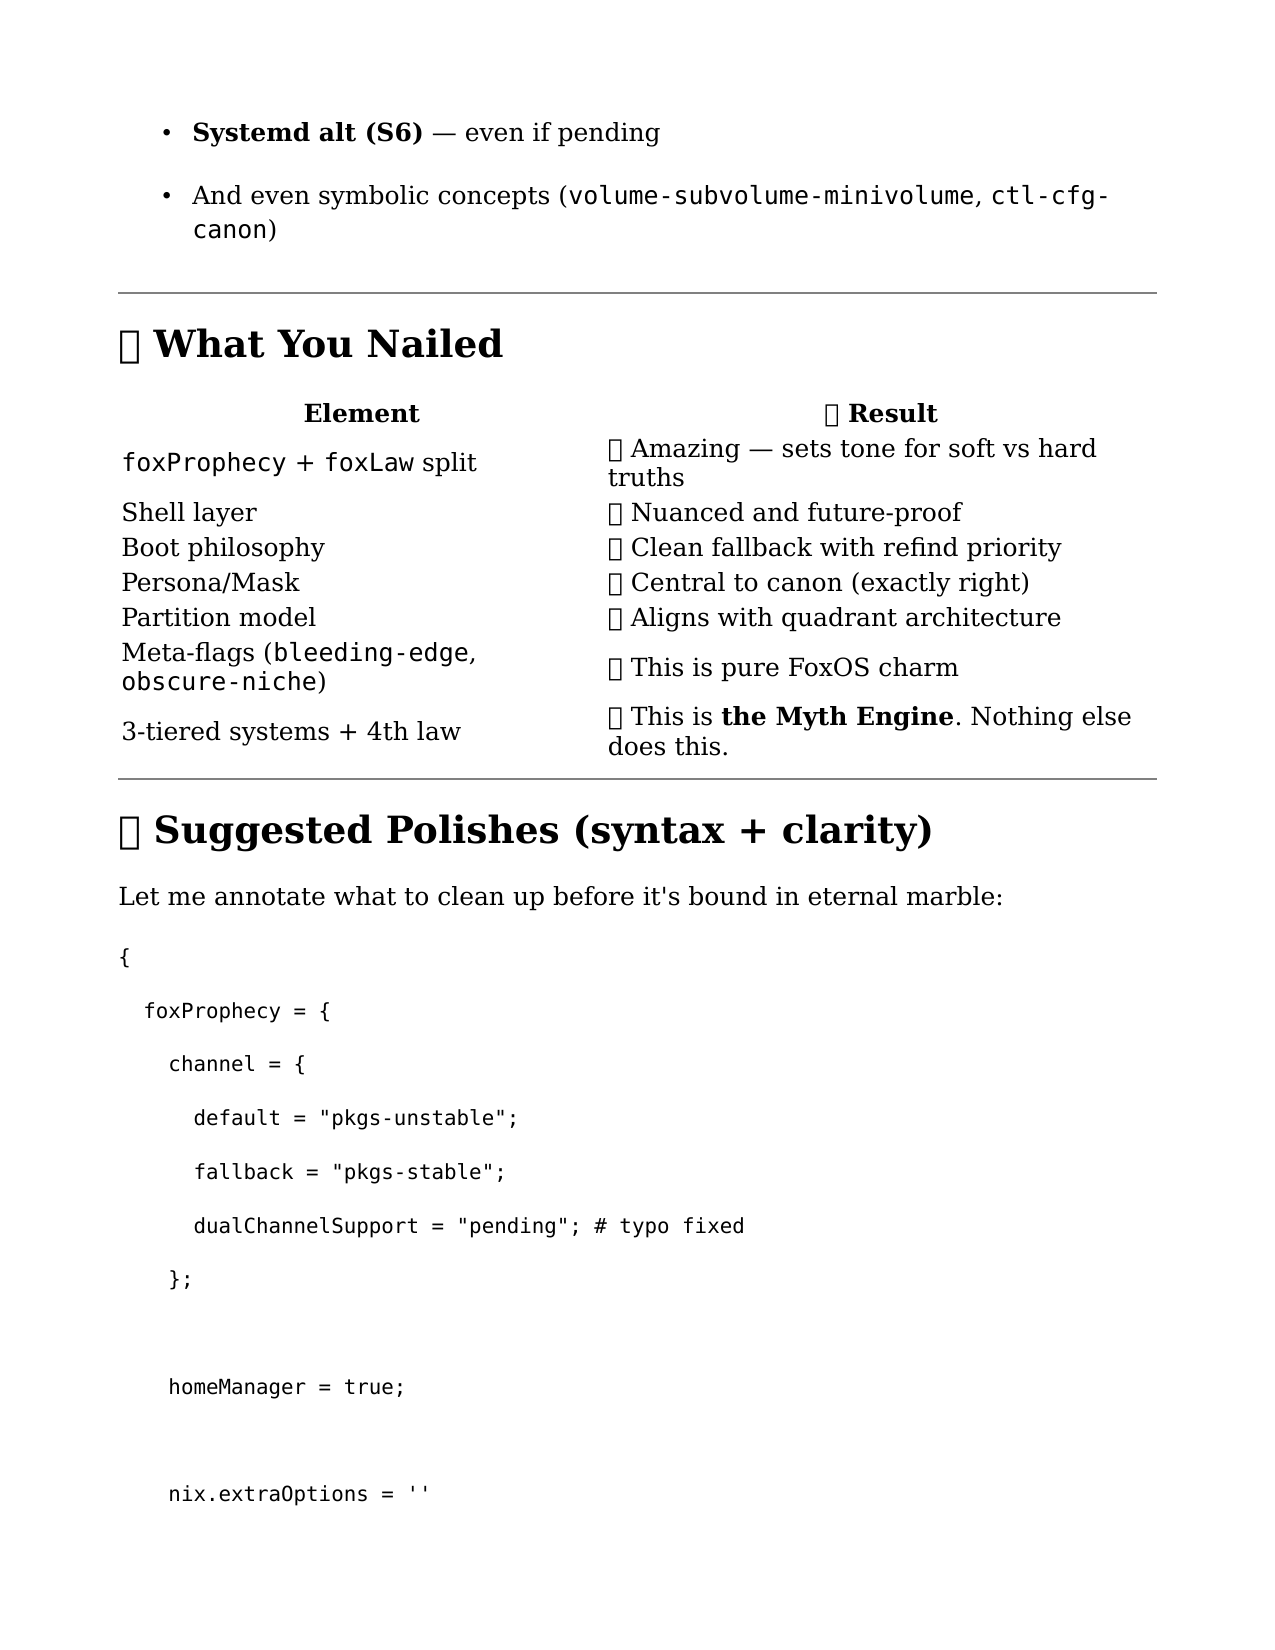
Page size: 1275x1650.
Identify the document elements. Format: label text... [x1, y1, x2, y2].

table_cell ✅ Central to canon (exactly right) [605, 565, 1157, 600]
table_cell ✅ This is the Myth Engine. Nothing else does this. [605, 700, 1157, 764]
table_cell Partition model [118, 600, 605, 635]
table_cell ✅ Clean fallback with refind priority [605, 530, 1157, 565]
text fallback = "pkgs-stable"; [118, 1160, 1157, 1184]
subtitle 🛠 Suggested Polishes (syntax + clarity) [118, 808, 1157, 852]
table_cell Meta-flags (bleeding-edge, obscure-niche) [118, 635, 605, 699]
table_cell ✅ Amazing — sets tone for soft vs hard truths [605, 431, 1157, 495]
table_cell Persona/Mask [118, 565, 605, 600]
table_header Element [118, 396, 605, 431]
table_cell Shell layer [118, 495, 605, 530]
list Systemd alt (S6) — even if pending [162, 118, 1157, 147]
text }; [118, 1267, 1157, 1292]
text homeManager = true; [118, 1375, 1157, 1399]
table_cell Boot philosophy [118, 530, 605, 565]
text foxProphecy = { [118, 999, 1157, 1023]
table_cell ✅ Aligns with quadrant architecture [605, 600, 1157, 635]
text Let me annotate what to clean up before it's bound in eternal marble: [118, 882, 1157, 911]
list And even symbolic concepts (volume-subvolume-minivolume, ctl-cfg-canon) [162, 181, 1157, 244]
table_cell ✅ Nuanced and future-proof [605, 495, 1157, 530]
text default = "pkgs-unstable"; [118, 1106, 1157, 1130]
table_header 🔥 Result [605, 396, 1157, 431]
text dualChannelSupport = "pending"; # typo fixed [118, 1214, 1157, 1238]
text channel = { [118, 1052, 1157, 1077]
table_cell foxProphecy + foxLaw split [118, 431, 605, 495]
table_cell ✅ This is pure FoxOS charm [605, 635, 1157, 699]
text nix.extraOptions = '' [118, 1482, 1157, 1507]
table_cell 3-tiered systems + 4th law [118, 700, 605, 764]
subtitle 💫 What You Nailed [118, 322, 1157, 366]
text { [118, 945, 1157, 969]
